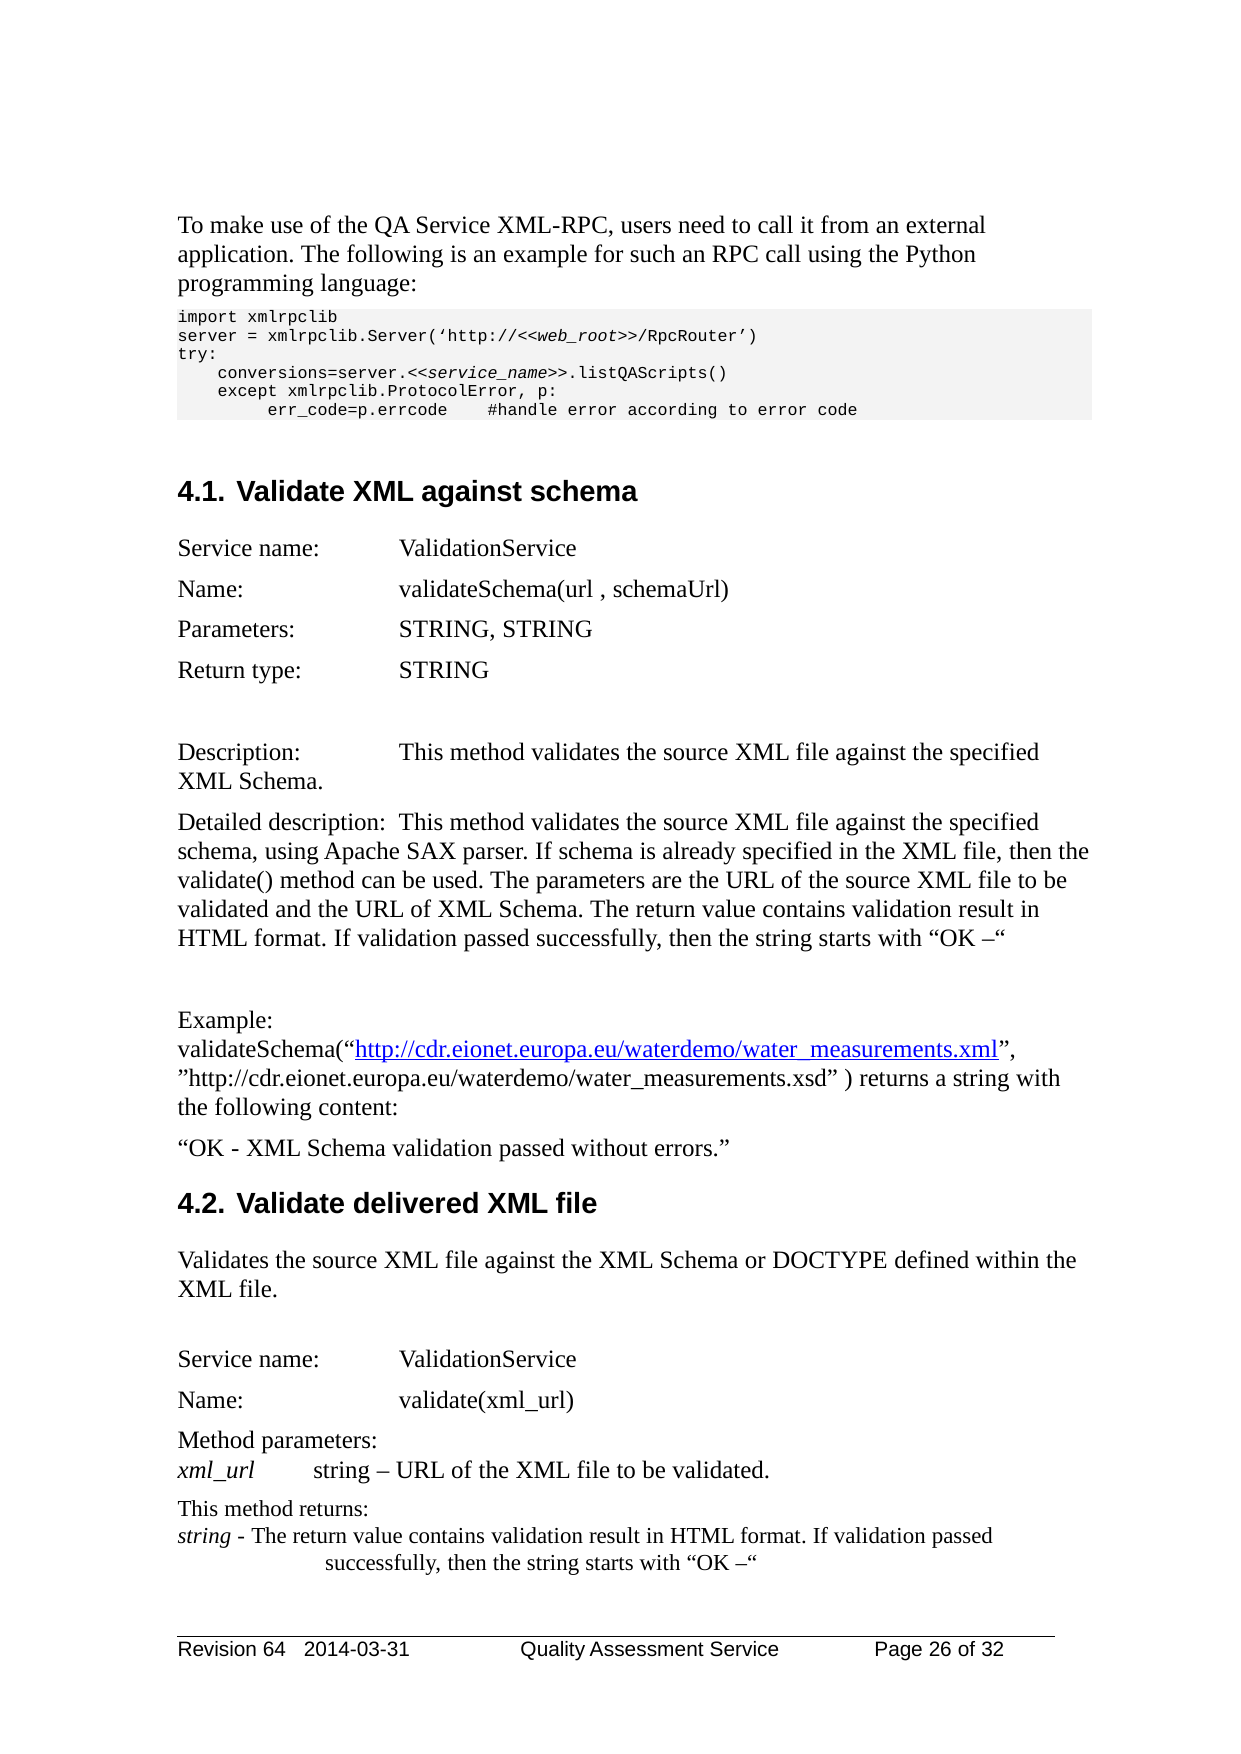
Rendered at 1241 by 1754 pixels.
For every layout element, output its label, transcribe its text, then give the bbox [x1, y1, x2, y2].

text Name: validateSchema(url , schemaUrl) [177, 573, 1092, 602]
text Service name: ValidationService [177, 1344, 1092, 1373]
subtitle Validate delivered XML file [177, 1186, 1092, 1220]
text Method parameters: xml_url string – URL of the XML file to be validated. [177, 1425, 1092, 1483]
list try: [177, 346, 1092, 365]
list conversions=server.<<service_name>>.listQAScripts() [177, 365, 1092, 383]
list except xmlrpclib.ProtocolError, p: [177, 383, 1092, 402]
text Service name: ValidationService [177, 533, 1092, 562]
text Return type: STRING [177, 655, 1092, 684]
text To make use of the QA Service XML-RPC, users need to call it from an external application. The following is an example for such an RPC call using the Python programming language: [177, 210, 1092, 297]
text Validates the source XML file against the XML Schema or DOCTYPE defined within the XML file. [177, 1245, 1092, 1332]
text Parameters: STRING, STRING [177, 614, 1092, 643]
subtitle Validate XML against schema [177, 474, 1092, 508]
text Example: validateSchema(“http://cdr.eionet.europa.eu/waterdemo/water_measurements.xml”, ”http://cdr.eionet.europa.eu/waterdemo/water_measurements.xsd” ) returns a string with the following content: [177, 1004, 1092, 1121]
text Name: validate(xml_url) [177, 1384, 1092, 1414]
text “OK - XML Schema validation passed without errors.” [177, 1133, 1092, 1162]
text Detailed description: This method validates the source XML file against the specified schema, using Apache SAX parser. If schema is already specified in the XML file, then the validate() method can be used. The parameters are the URL of the source XML file to be validated and the URL of XML Schema. The return value contains validation result in HTML format. If validation passed successfully, then the string starts with “OK –“ [177, 807, 1092, 952]
list import xmlrpclib [177, 309, 1092, 328]
list server = xmlrpclib.Server(‘http://<<web_root>>/RpcRouter’) [177, 328, 1092, 346]
text Description: This method validates the source XML file against the specified XML Schema. [177, 737, 1092, 795]
text This method returns: string - The return value contains validation result in HTML format. If validation passed successfully, then the string starts with “OK –“ [177, 1495, 1092, 1575]
list err_code=p.errcode #handle error according to error code [177, 402, 1092, 420]
